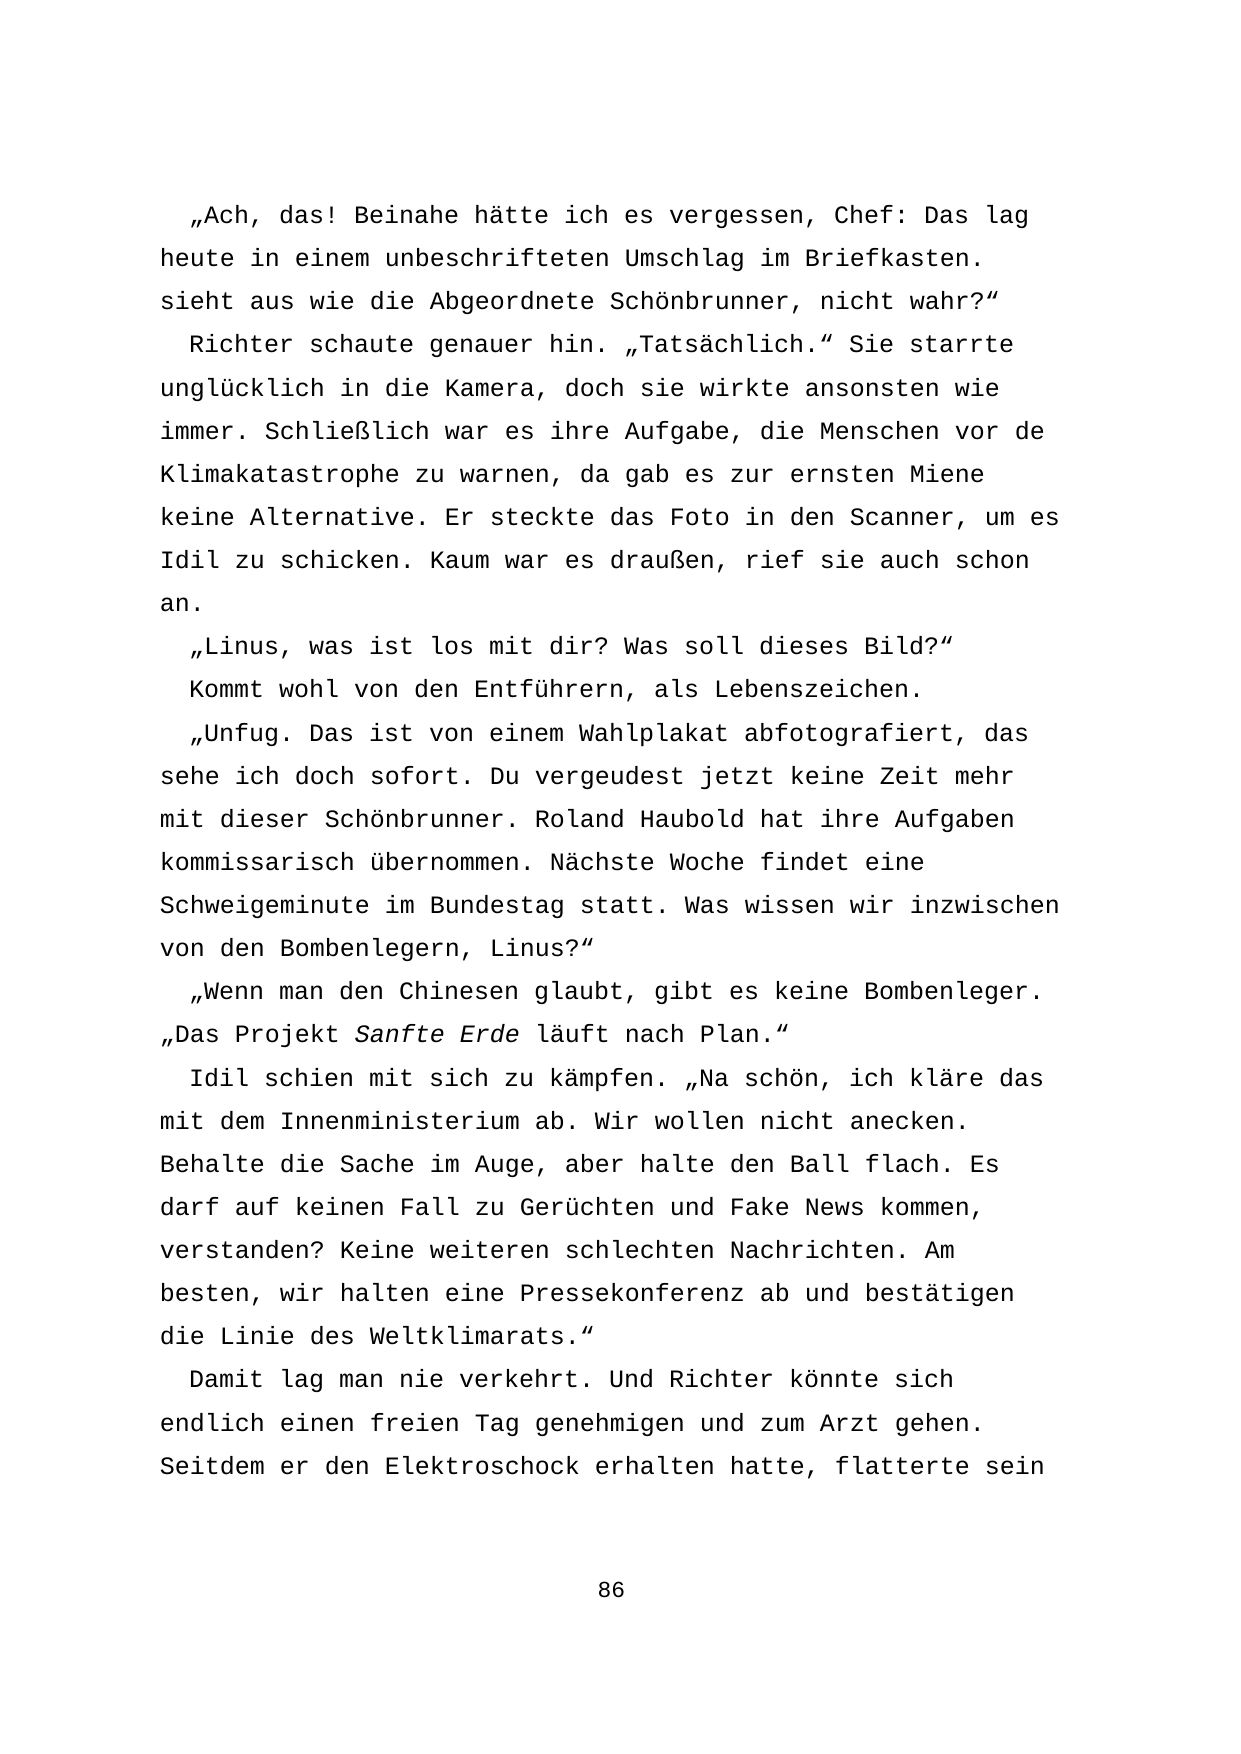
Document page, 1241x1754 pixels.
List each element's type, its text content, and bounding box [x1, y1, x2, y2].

text „Linus, was ist los mit dir? Was soll dieses Bild?“ [159, 620, 1063, 663]
text „Unfug. Das ist von einem Wahlplakat abfotografiert, das sehe ich doch sofort. Du vergeudest jetzt keine Zeit mehr mit dieser Schönbrunner. Roland Haubold hat ihre Aufgaben kommissarisch übernommen. Nächste Woche findet eine Schweigeminute im Bundestag statt. Was wissen wir inzwischen von den Bombenlegern, Linus?“ [159, 706, 1063, 965]
text Idil schien mit sich zu kämpfen. „Na schön, ich kläre das mit dem Innenministerium ab. Wir wollen nicht anecken. Behalte die Sache im Auge, aber halte den Ball flach. Es darf auf keinen Fall zu Gerüchten und Fake News kommen, verstanden? Keine weiteren schlechten Nachrichten. Am besten, wir halten eine Pressekonferenz ab und bestätigen die Linie des Weltklimarats.“ [159, 1051, 1063, 1353]
text „Wenn man den Chinesen glaubt, gibt es keine Bombenleger. „Das Projekt Sanfte Erde läuft nach Plan.“ [159, 965, 1063, 1051]
text Damit lag man nie verkehrt. Und Richter könnte sich endlich einen freien Tag genehmigen und zum Arzt gehen. Seitdem er den Elektroschock erhalten hatte, flatterte sein [159, 1353, 1063, 1483]
text „Ach, das! Beinahe hätte ich es vergessen, Chef: Das lag heute in einem unbeschrifteten Umschlag im Briefkasten. sieht aus wie die Abgeordnete Schönbrunner, nicht wahr?“ [159, 189, 1063, 318]
text Richter schaute genauer hin. „Tatsächlich.“ Sie starrte unglücklich in die Kamera, doch sie wirkte ansonsten wie immer. Schließlich war es ihre Aufgabe, die Menschen vor de Klimakatastrophe zu warnen, da gab es zur ernsten Miene keine Alternative. Er steckte das Foto in den Scanner, um es Idil zu schicken. Kaum war es draußen, rief sie auch schon an. [159, 318, 1063, 620]
text Kommt wohl von den Entführern, als Lebenszeichen. [159, 663, 1063, 706]
